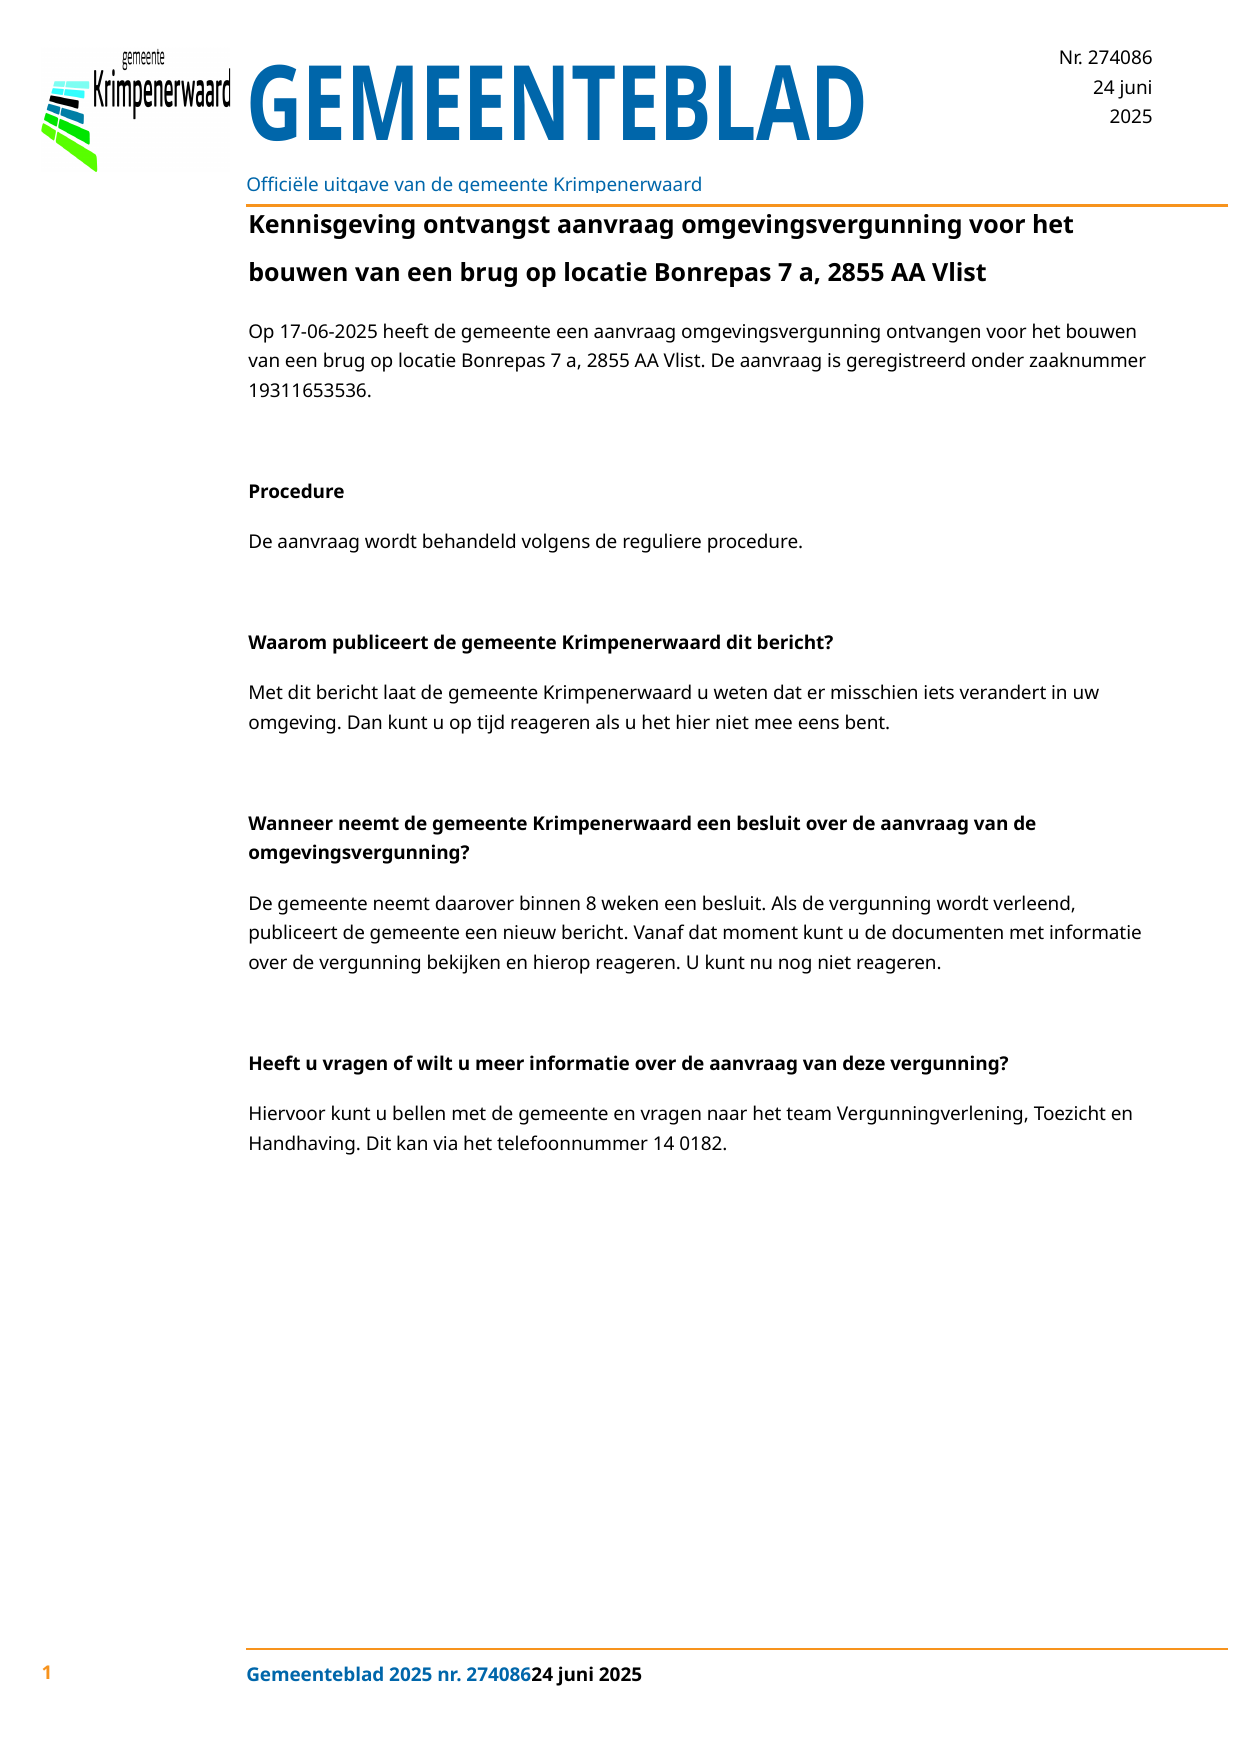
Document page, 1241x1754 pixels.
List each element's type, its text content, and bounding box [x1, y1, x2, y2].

text Heeft u vragen of wilt u meer informatie over de aanvraag van deze vergunning? [248, 1050, 1152, 1076]
text Kennisgeving ontvangst aanvraag omgevingsvergunning voor het bouwen van een brug op locatie Bonrepas 7 a, 2855 AA Vlist [248, 207, 1152, 288]
text Op 17-06-2025 heeft de gemeente een aanvraag omgevingsvergunning ontvangen voor het bouwen van een brug op locatie Bonrepas 7 a, 2855 AA Vlist. De aanvraag is geregistreerd onder zaaknummer 19311653536. [248, 318, 1152, 403]
text De gemeente neemt daarover binnen 8 weken een besluit. Als de vergunning wordt verleend, publiceert de gemeente een nieuw bericht. Vanaf dat moment kunt u de documenten met informatie over de vergunning bekijken en hierop reageren. U kunt nu nog niet reageren. [248, 890, 1152, 975]
text Procedure [248, 478, 1152, 504]
picture [41, 47, 231, 172]
text Met dit bericht laat de gemeente Krimpenerwaard u weten dat er misschien iets verandert in uw omgeving. Dan kunt u op tijd reageren als u het hier niet mee eens bent. [248, 679, 1152, 735]
text Wanneer neemt de gemeente Krimpenerwaard een besluit over de aanvraag van de omgevingsvergunning? [248, 810, 1152, 865]
text Hiervoor kunt u bellen met de gemeente en vragen naar het team Vergunningverlening, Toezicht en Handhaving. Dit kan via het telefoonnummer 14 0182. [248, 1100, 1152, 1156]
text Waarom publiceert de gemeente Krimpenerwaard dit bericht? [248, 629, 1152, 655]
text De aanvraag wordt behandeld volgens de reguliere procedure. [248, 528, 1152, 554]
